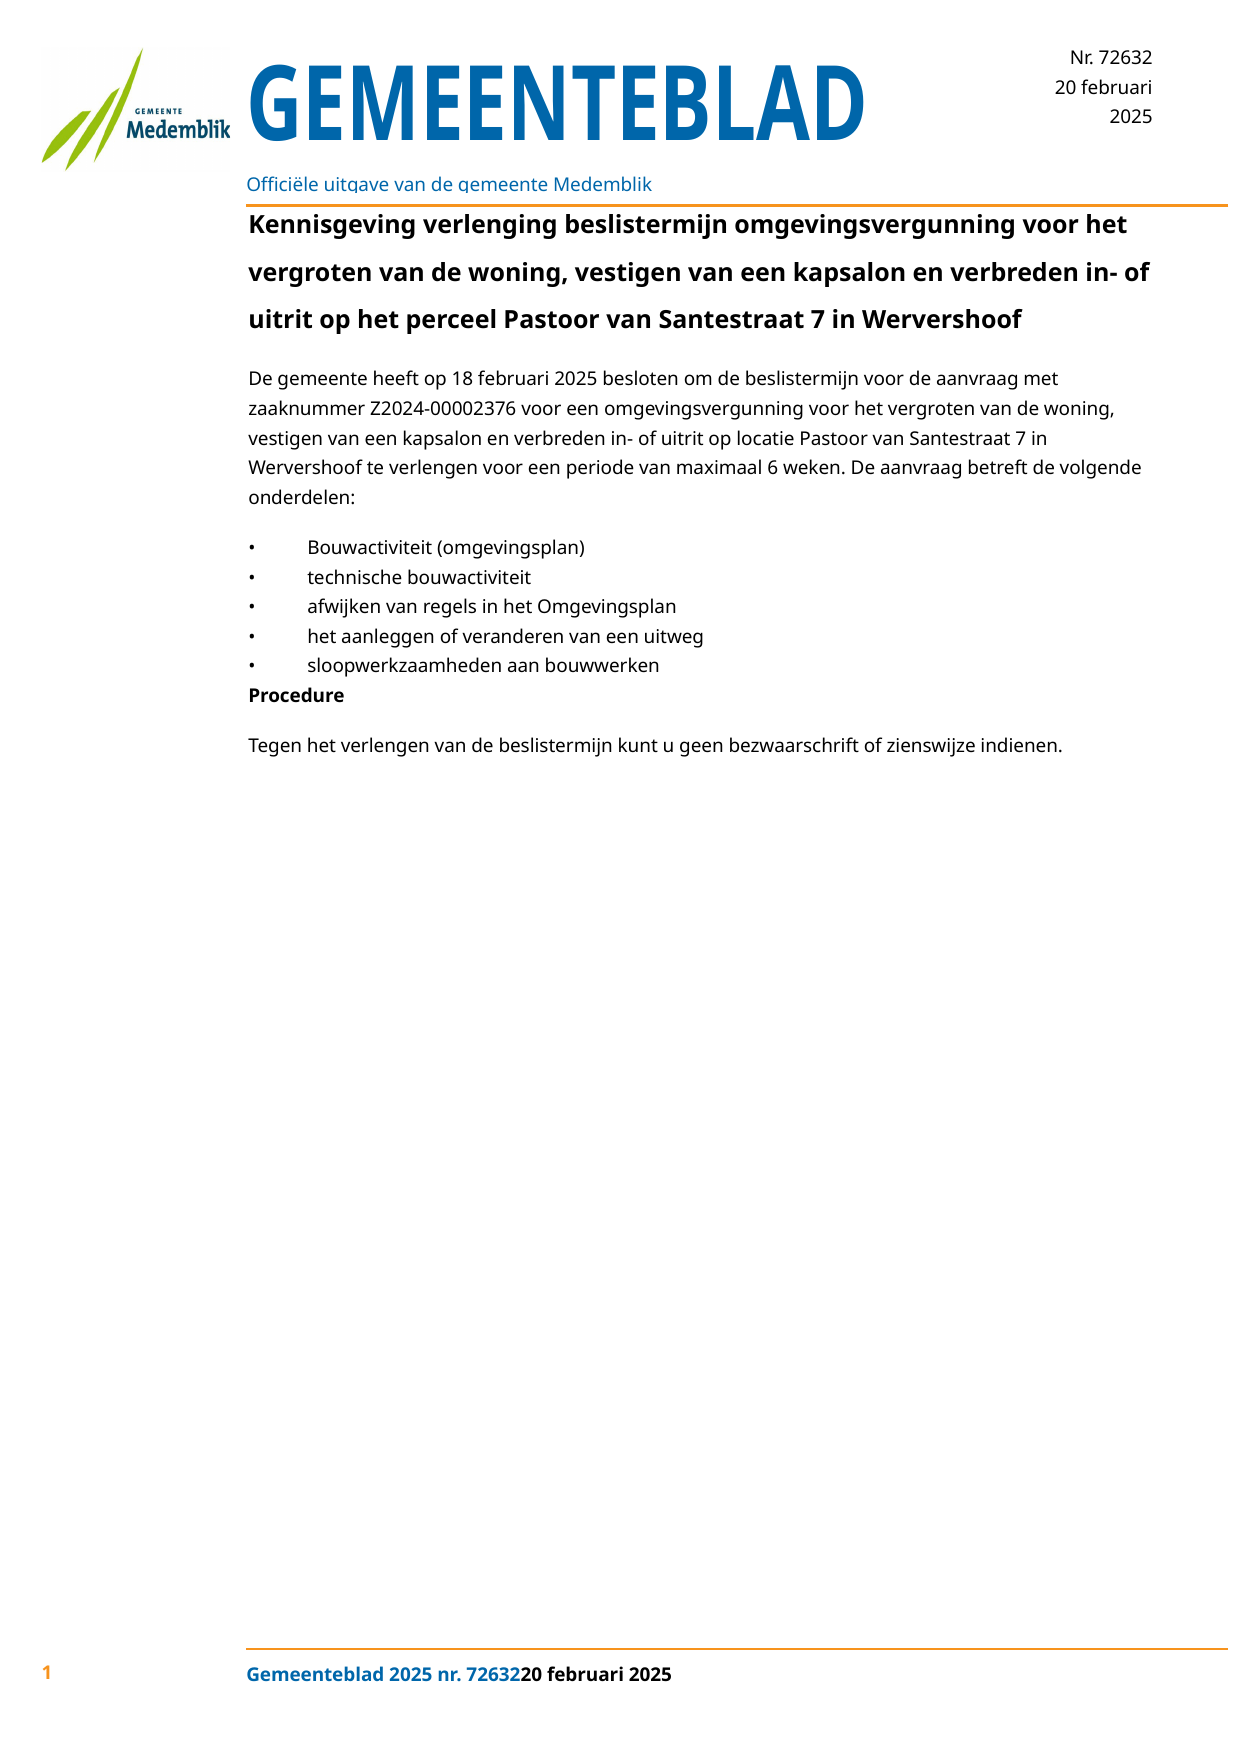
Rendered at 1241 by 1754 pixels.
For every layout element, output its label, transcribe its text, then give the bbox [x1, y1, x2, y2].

list sloopwerkzaamheden aan bouwwerken [248, 653, 1152, 678]
list afwijken van regels in het Omgevingsplan [248, 593, 1152, 619]
list het aanleggen of veranderen van een uitweg [248, 623, 1152, 649]
list technische bouwactiviteit [248, 564, 1152, 589]
text De gemeente heeft op 18 februari 2025 besloten om de beslistermijn voor de aanvraag met zaaknummer Z2024-00002376 voor een omgevingsvergunning voor het vergroten van de woning, vestigen van een kapsalon en verbreden in- of uitrit op locatie Pastoor van Santestraat 7 in Wervershoof te verlengen voor een periode van maximaal 6 weken. De aanvraag betreft de volgende onderdelen: [248, 366, 1152, 509]
text Kennisgeving verlenging beslistermijn omgevingsvergunning voor het vergroten van de woning, vestigen van een kapsalon en verbreden in- of uitrit op het perceel Pastoor van Santestraat 7 in Wervershoof [248, 207, 1152, 336]
list Bouwactiviteit (omgevingsplan) [248, 534, 1152, 560]
text Tegen het verlengen van de beslistermijn kunt u geen bezwaarschrift of zienswijze indienen. [248, 733, 1152, 758]
picture [41, 47, 231, 172]
text Procedure [248, 682, 1152, 708]
